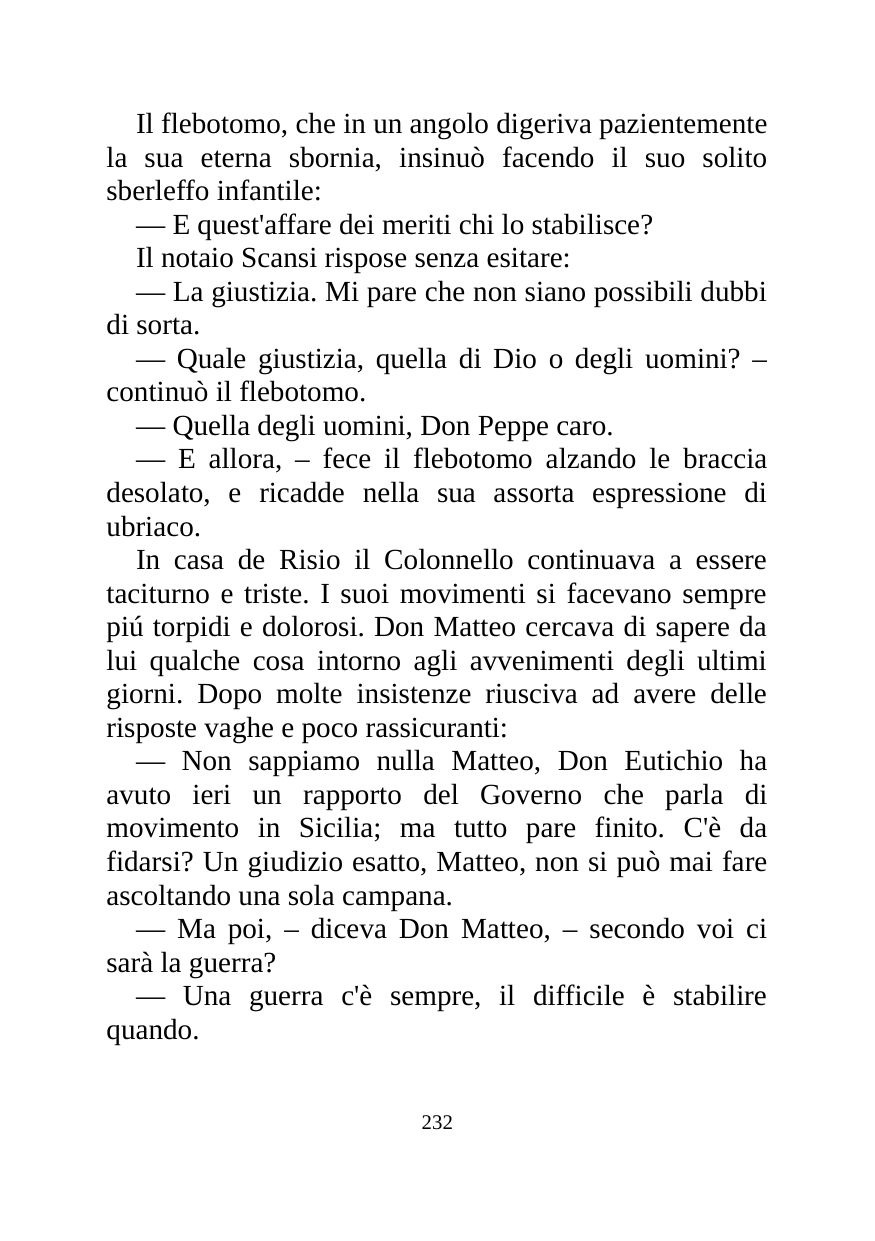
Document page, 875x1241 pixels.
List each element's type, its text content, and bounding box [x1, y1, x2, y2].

text — Ma poi, – diceva Don Matteo, – secondo voi ci sarà la guerra? [106, 911, 768, 978]
text Il flebotomo, che in un angolo digeriva pazientemente la sua eterna sbornia, insinuò facendo il suo solito sberleffo infantile: [106, 106, 768, 207]
text Il notaio Scansi rispose senza esitare: [106, 240, 768, 274]
text — E allora, – fece il flebotomo alzando le braccia desolato, e ricadde nella sua assorta espressione di ubriaco. [106, 442, 768, 542]
text — E quest'affare dei meriti chi lo stabilisce? [106, 207, 768, 240]
text — La giustizia. Mi pare che non siano possibili dubbi di sorta. [106, 274, 768, 341]
text — Quella degli uomini, Don Peppe caro. [106, 408, 768, 442]
text — Quale giustizia, quella di Dio o degli uomini? – continuò il flebotomo. [106, 341, 768, 408]
text In casa de Risio il Colonnello continuava a essere taciturno e triste. I suoi movimenti si facevano sempre piú torpidi e dolorosi. Don Matteo cercava di sapere da lui qualche cosa intorno agli avvenimenti degli ultimi giorni. Dopo molte insistenze riusciva ad avere delle risposte vaghe e poco rassicuranti: [106, 542, 768, 743]
text — Una guerra c'è sempre, il difficile è stabilire quando. [106, 978, 768, 1045]
text — Non sappiamo nulla Matteo, Don Eutichio ha avuto ieri un rapporto del Governo che parla di movimento in Sicilia; ma tutto pare finito. C'è da fidarsi? Un giudizio esatto, Matteo, non si può mai fare ascoltando una sola campana. [106, 743, 768, 911]
